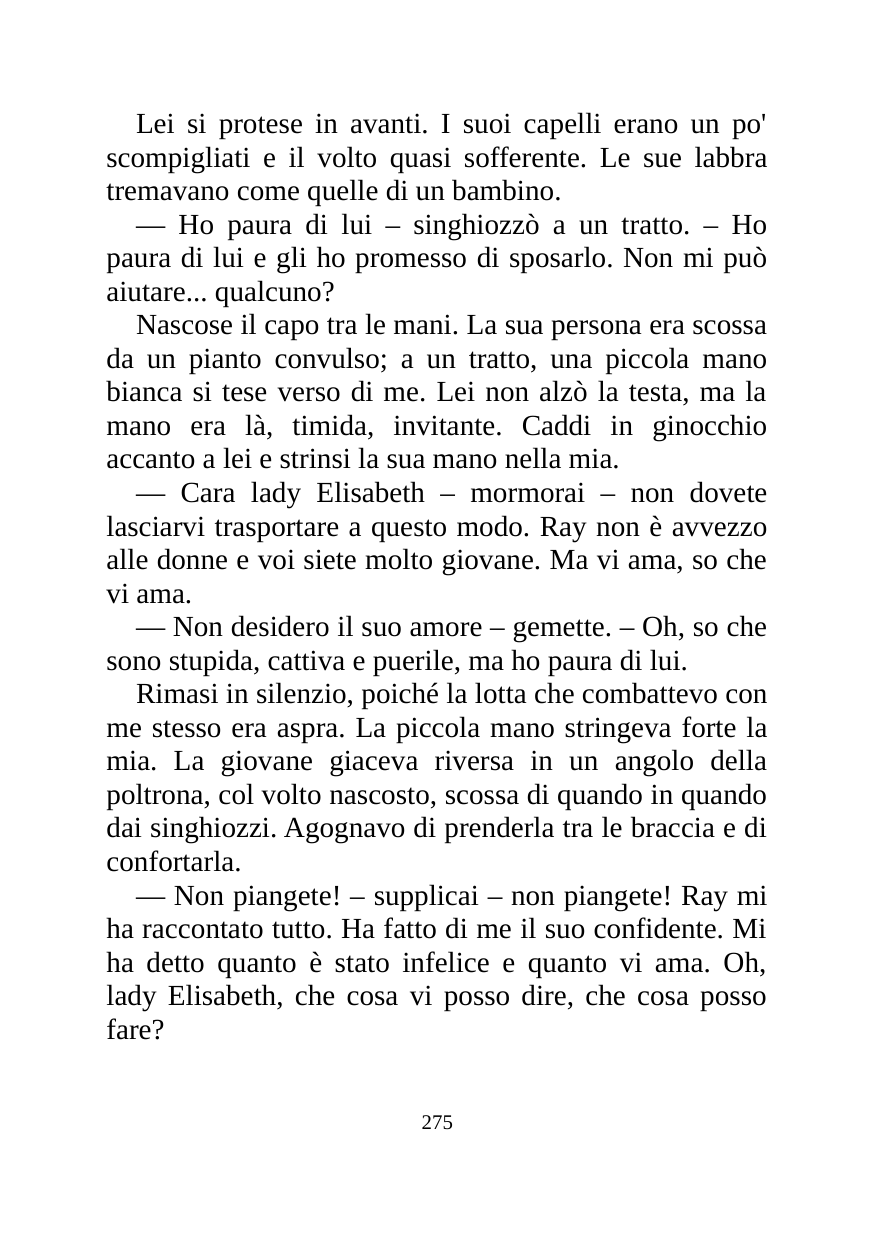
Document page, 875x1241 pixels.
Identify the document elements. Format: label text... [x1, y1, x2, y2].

text — Cara lady Elisabeth – mormorai – non dovete lasciarvi trasportare a questo modo. Ray non è avvezzo alle donne e voi siete molto giovane. Ma vi ama, so che vi ama. [106, 475, 768, 609]
text — Non desidero il suo amore – gemette. – Oh, so che sono stupida, cattiva e puerile, ma ho paura di lui. [106, 609, 768, 676]
text Nascose il capo tra le mani. La sua persona era scossa da un pianto convulso; a un tratto, una piccola mano bianca si tese verso di me. Lei non alzò la testa, ma la mano era là, timida, invitante. Caddi in ginocchio accanto a lei e strinsi la sua mano nella mia. [106, 307, 768, 475]
text — Non piangete! – supplicai – non piangete! Ray mi ha raccontato tutto. Ha fatto di me il suo confidente. Mi ha detto quanto è stato infelice e quanto vi ama. Oh, lady Elisabeth, che cosa vi posso dire, che cosa posso fare? [106, 878, 768, 1045]
text Lei si protese in avanti. I suoi capelli erano un po' scompigliati e il volto quasi sofferente. Le sue labbra tremavano come quelle di un bambino. [106, 106, 768, 207]
text Rimasi in silenzio, poiché la lotta che combattevo con me stesso era aspra. La piccola mano stringeva forte la mia. La giovane giaceva riversa in un angolo della poltrona, col volto nascosto, scossa di quando in quando dai singhiozzi. Agognavo di prenderla tra le braccia e di confortarla. [106, 676, 768, 878]
text — Ho paura di lui – singhiozzò a un tratto. – Ho paura di lui e gli ho promesso di sposarlo. Non mi può aiutare... qualcuno? [106, 207, 768, 307]
